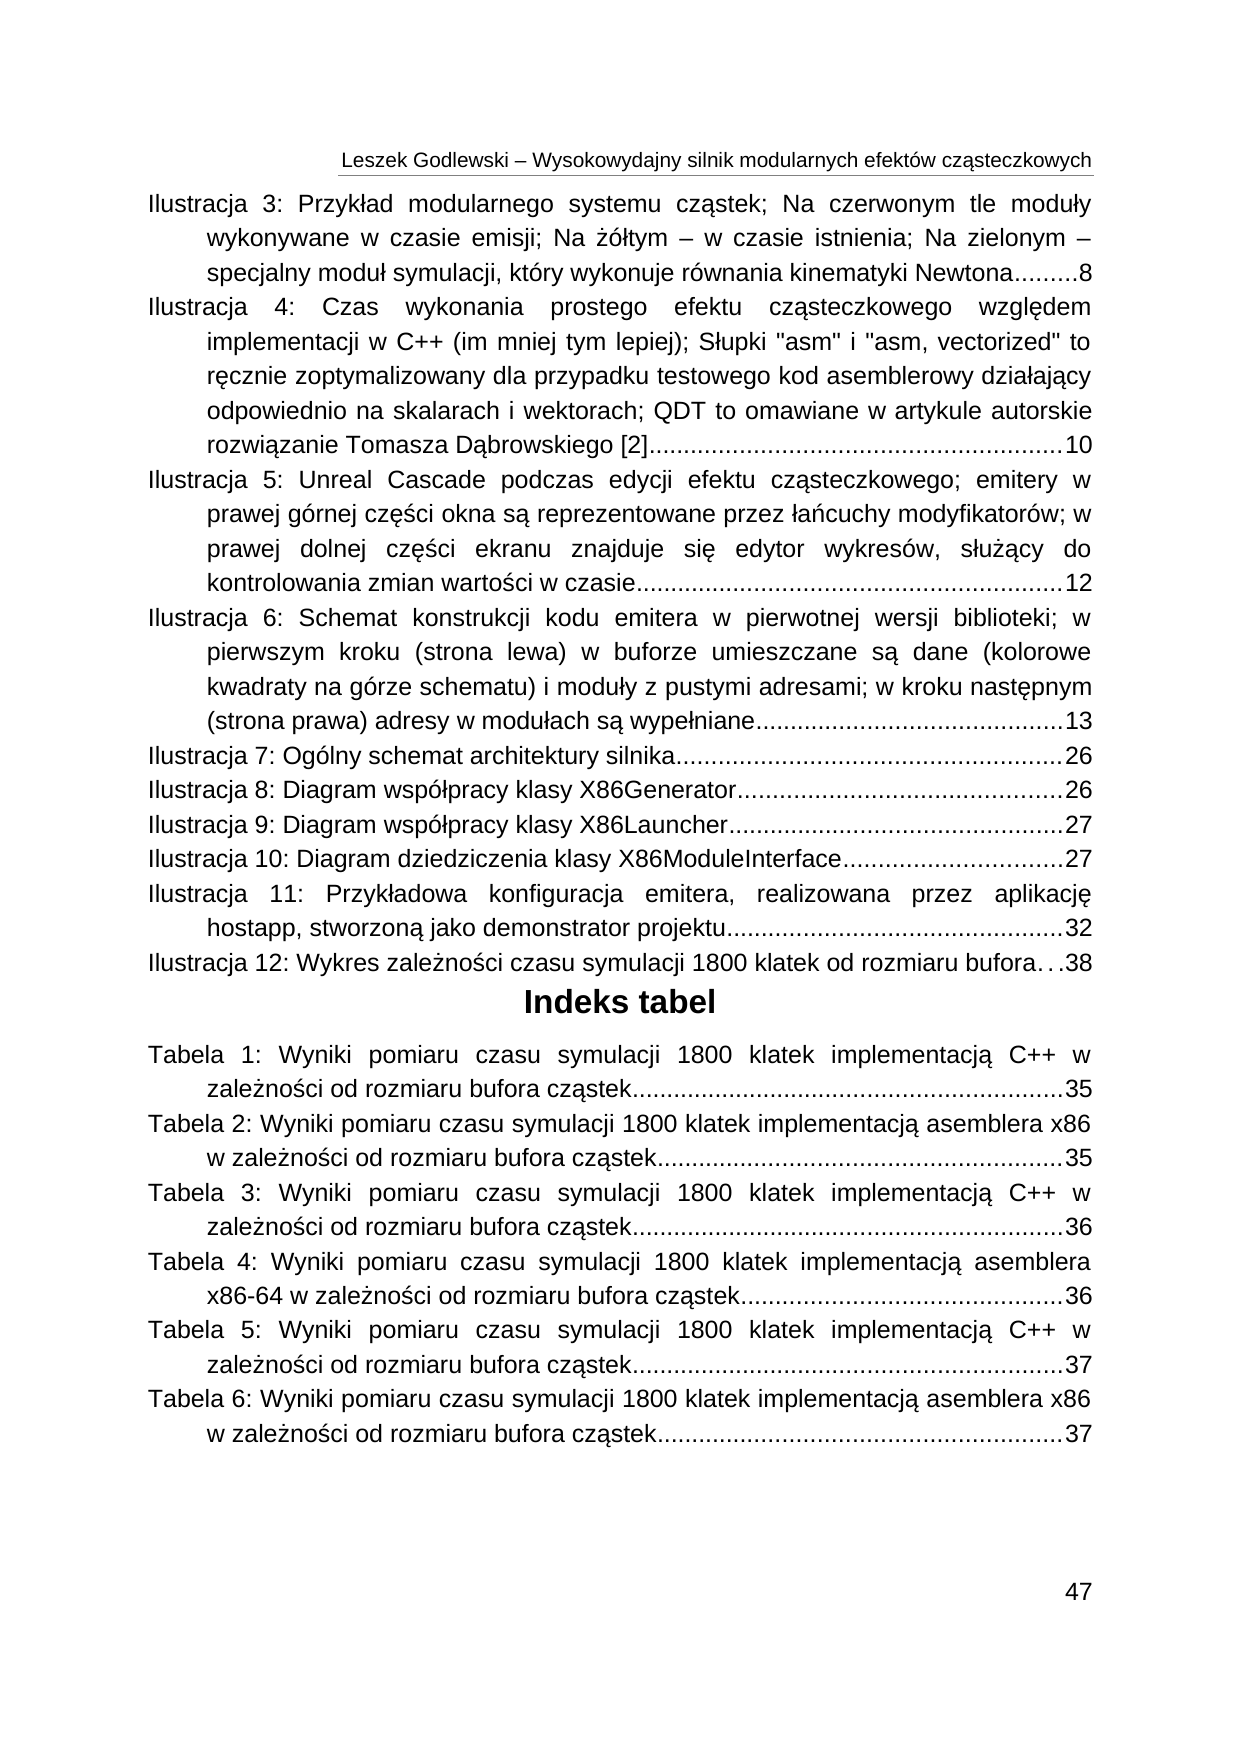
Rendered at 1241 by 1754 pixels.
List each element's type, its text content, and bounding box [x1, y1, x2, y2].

text Ilustracja 5: Unreal Cascade podczas edycji efektu cząsteczkowego; emitery w prawej górnej części okna są reprezentowane przez łańcuchy modyfikatorów; w prawej dolnej części ekranu znajduje się edytor wykresów, służący do kontrolowania zmian wartości w czasie 12 [148, 465, 1092, 597]
text Ilustracja 10: Diagram dziedziczenia klasy X86ModuleInterface 27 [148, 844, 1092, 873]
text Ilustracja 11: Przykładowa konfiguracja emitera, realizowana przez aplikację hostapp, stworzoną jako demonstrator projektu 32 [148, 878, 1092, 942]
text Ilustracja 6: Schemat konstrukcji kodu emitera w pierwotnej wersji biblioteki; w pierwszym kroku (strona lewa) w buforze umieszczane są dane (kolorowe kwadraty na górze schematu) i moduły z pustymi adresami; w kroku następnym (strona prawa) adresy w modułach są wypełniane 13 [148, 603, 1092, 735]
text Tabela 5: Wyniki pomiaru czasu symulacji 1800 klatek implementacją C++ w zależności od rozmiaru bufora cząstek 37 [148, 1315, 1092, 1379]
subtitle Indeks tabel [148, 982, 1092, 1020]
text Tabela 6: Wyniki pomiaru czasu symulacji 1800 klatek implementacją asemblera x86 w zależności od rozmiaru bufora cząstek 37 [148, 1384, 1092, 1448]
text Ilustracja 3: Przykład modularnego systemu cząstek; Na czerwonym tle moduły wykonywane w czasie emisji; Na żółtym – w czasie istnienia; Na zielonym – specjalny moduł symulacji, który wykonuje równania kinematyki Newtona 8 [148, 189, 1092, 287]
text Tabela 4: Wyniki pomiaru czasu symulacji 1800 klatek implementacją asemblera x86-64 w zależności od rozmiaru bufora cząstek 36 [148, 1246, 1092, 1310]
text Ilustracja 9: Diagram współpracy klasy X86Launcher 27 [148, 809, 1092, 838]
text Tabela 1: Wyniki pomiaru czasu symulacji 1800 klatek implementacją C++ w zależności od rozmiaru bufora cząstek 35 [148, 1039, 1092, 1103]
text Ilustracja 8: Diagram współpracy klasy X86Generator 26 [148, 775, 1092, 804]
text Tabela 3: Wyniki pomiaru czasu symulacji 1800 klatek implementacją C++ w zależności od rozmiaru bufora cząstek 36 [148, 1177, 1092, 1241]
text Ilustracja 7: Ogólny schemat architektury silnika 26 [148, 741, 1092, 769]
text Ilustracja 12: Wykres zależności czasu symulacji 1800 klatek od rozmiaru bufora 38 [148, 947, 1092, 976]
text Tabela 2: Wyniki pomiaru czasu symulacji 1800 klatek implementacją asemblera x86 w zależności od rozmiaru bufora cząstek 35 [148, 1108, 1092, 1172]
text Ilustracja 4: Czas wykonania prostego efektu cząsteczkowego względem implementacji w C++ (im mniej tym lepiej); Słupki "asm" i "asm, vectorized" to ręcznie zoptymalizowany dla przypadku testowego kod asemblerowy działający odpowiednio na skalarach i wektorach; QDT to omawiane w artykule autorskie rozwiązanie Tomasza Dąbrowskiego [2] 10 [148, 292, 1092, 459]
